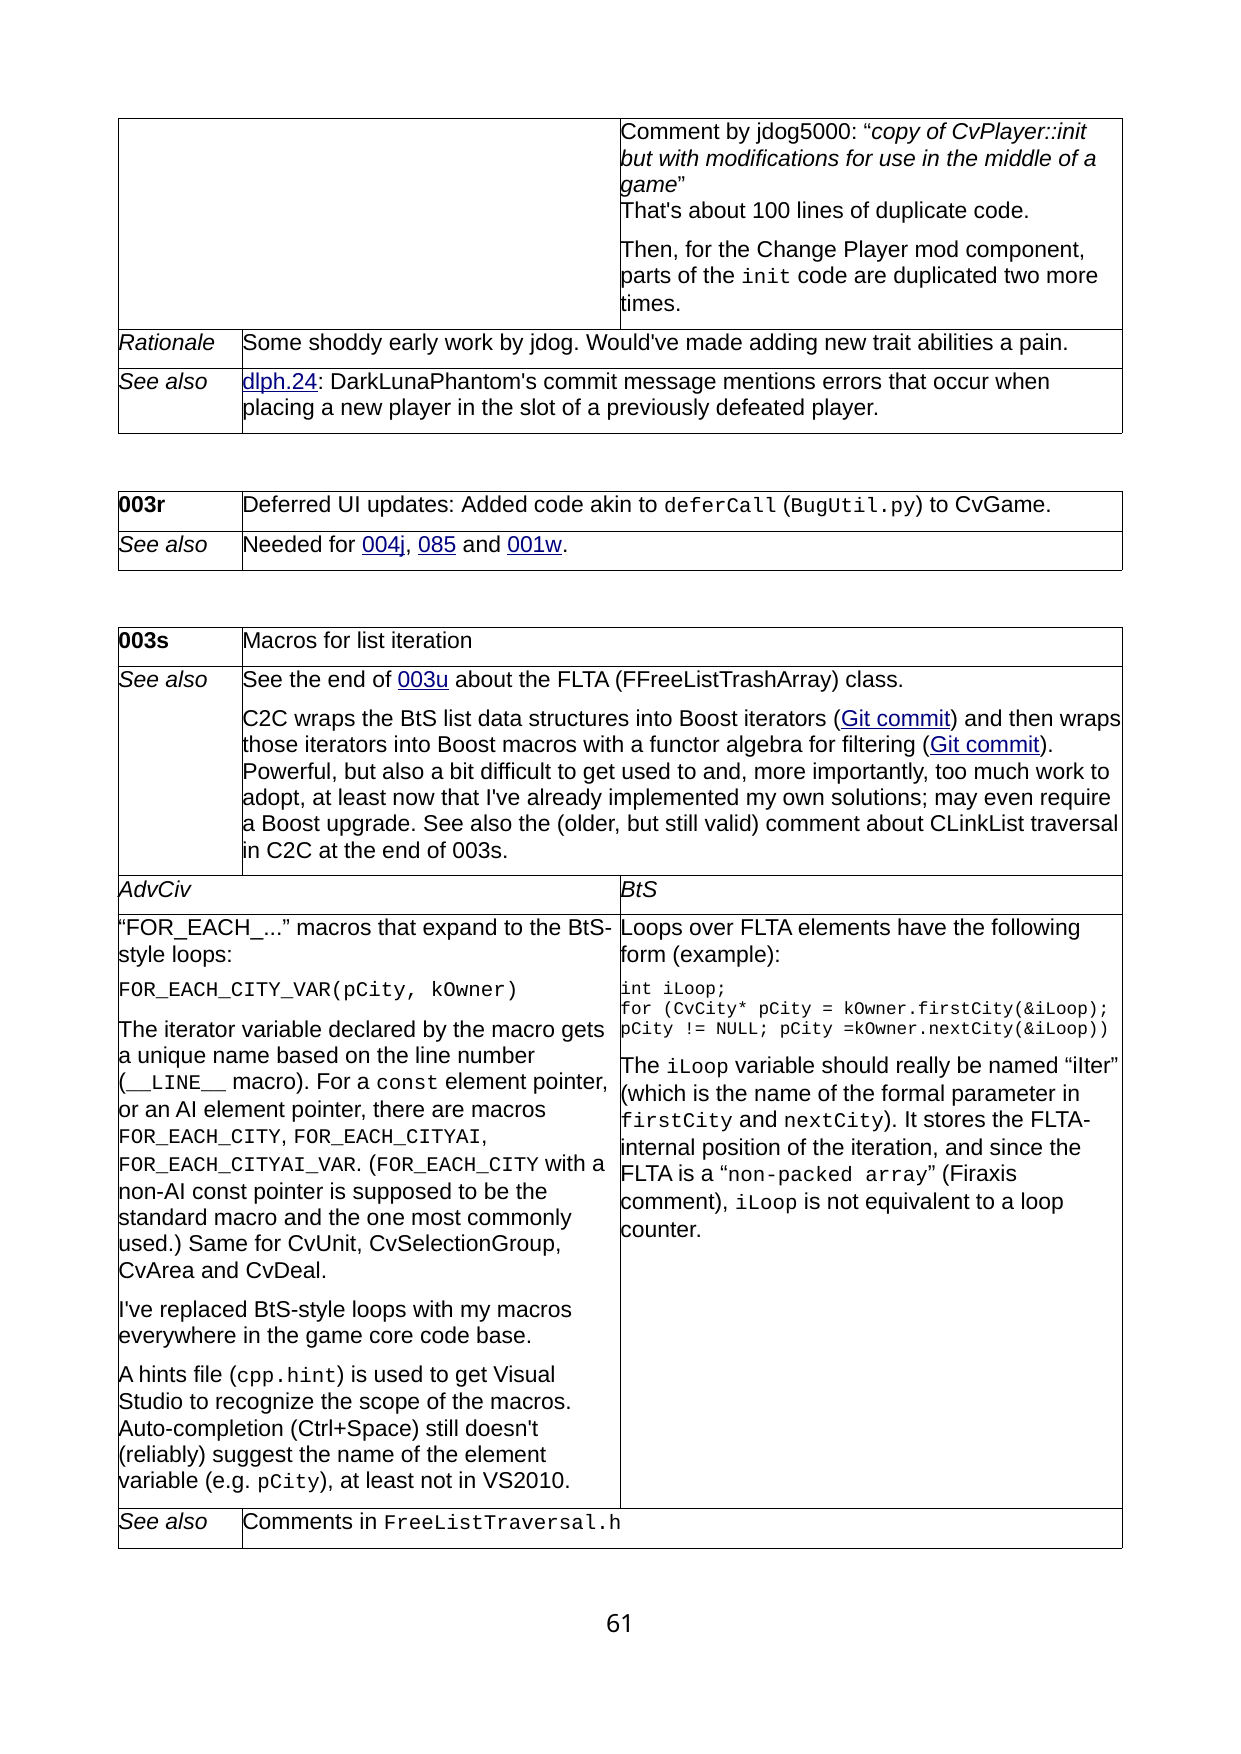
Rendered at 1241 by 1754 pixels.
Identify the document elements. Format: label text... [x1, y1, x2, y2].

table_cell See also [119, 532, 242, 569]
table_header Macros for list iteration [243, 628, 1122, 666]
table_header 003s [119, 628, 242, 666]
table_cell Comments in FreeListTraversal.h [243, 1509, 1122, 1548]
table_cell See also [119, 369, 242, 433]
table_cell See also [119, 667, 242, 875]
table_cell [119, 119, 620, 329]
table_cell Comment by jdog5000: “copy of CvPlayer::init but with modifications for use in the middle of a game” That's about 100 lines of duplicate code. Then, for the Change Player mod component, parts of the init code are duplicated two more times. [621, 119, 1122, 329]
table_cell “FOR_EACH_...” macros that expand to the BtS-style loops: FOR_EACH_CITY_VAR(pCity, kOwner) The iterator variable declared by the macro gets a unique name based on the line number (__LINE__ macro). For a const element pointer, or an AI element pointer, there are macros FOR_EACH_CITY, FOR_EACH_CITYAI, FOR_EACH_CITYAI_VAR. (FOR_EACH_CITY with a non-AI const pointer is supposed to be the standard macro and the one most commonly used.) Same for CvUnit, CvSelectionGroup, CvArea and CvDeal. I've replaced BtS-style loops with my macros everywhere in the game core code base. A hints file (cpp.hint) is used to get Visual Studio to recognize the scope of the macros. Auto-completion (Ctrl+Space) still doesn't (reliably) suggest the name of the element variable (e.g. pCity), at least not in VS2010. [119, 915, 620, 1507]
table_header Deferred UI updates: Added code akin to deferCall (BugUtil.py) to CvGame. [243, 492, 1122, 531]
table_cell BtS [621, 876, 1122, 914]
table_header 003r [119, 492, 242, 531]
table_cell See also [119, 1509, 242, 1548]
table_cell Some shoddy early work by jdog. Would've made adding new trait abilities a pain. [243, 330, 1122, 368]
table_cell Needed for 004j, 085 and 001w. [243, 532, 1122, 569]
table_cell Loops over FLTA elements have the following form (example): int iLoop; for (CvCity* pCity = kOwner.firstCity(&iLoop); pCity != NULL; pCity =kOwner.nextCity(&iLoop)) The iLoop variable should really be named “iIter” (which is the name of the formal parameter in firstCity and nextCity). It stores the FLTA-internal position of the iteration, and since the FLTA is a “non-packed array” (Firaxis comment), iLoop is not equivalent to a loop counter. [621, 915, 1122, 1507]
table_cell See the end of 003u about the FLTA (FFreeListTrashArray) class. C2C wraps the BtS list data structures into Boost iterators (Git commit) and then wraps those iterators into Boost macros with a functor algebra for filtering (Git commit). Powerful, but also a bit difficult to get used to and, more importantly, too much work to adopt, at least now that I've already implemented my own solutions; may even require a Boost upgrade. See also the (older, but still valid) comment about CLinkList traversal in C2C at the end of 003s. [243, 667, 1122, 875]
table_cell dlph.24: DarkLunaPhantom's commit message mentions errors that occur when placing a new player in the slot of a previously defeated player. [243, 369, 1122, 433]
table_cell Rationale [119, 330, 242, 368]
table_cell AdvCiv [119, 876, 620, 914]
